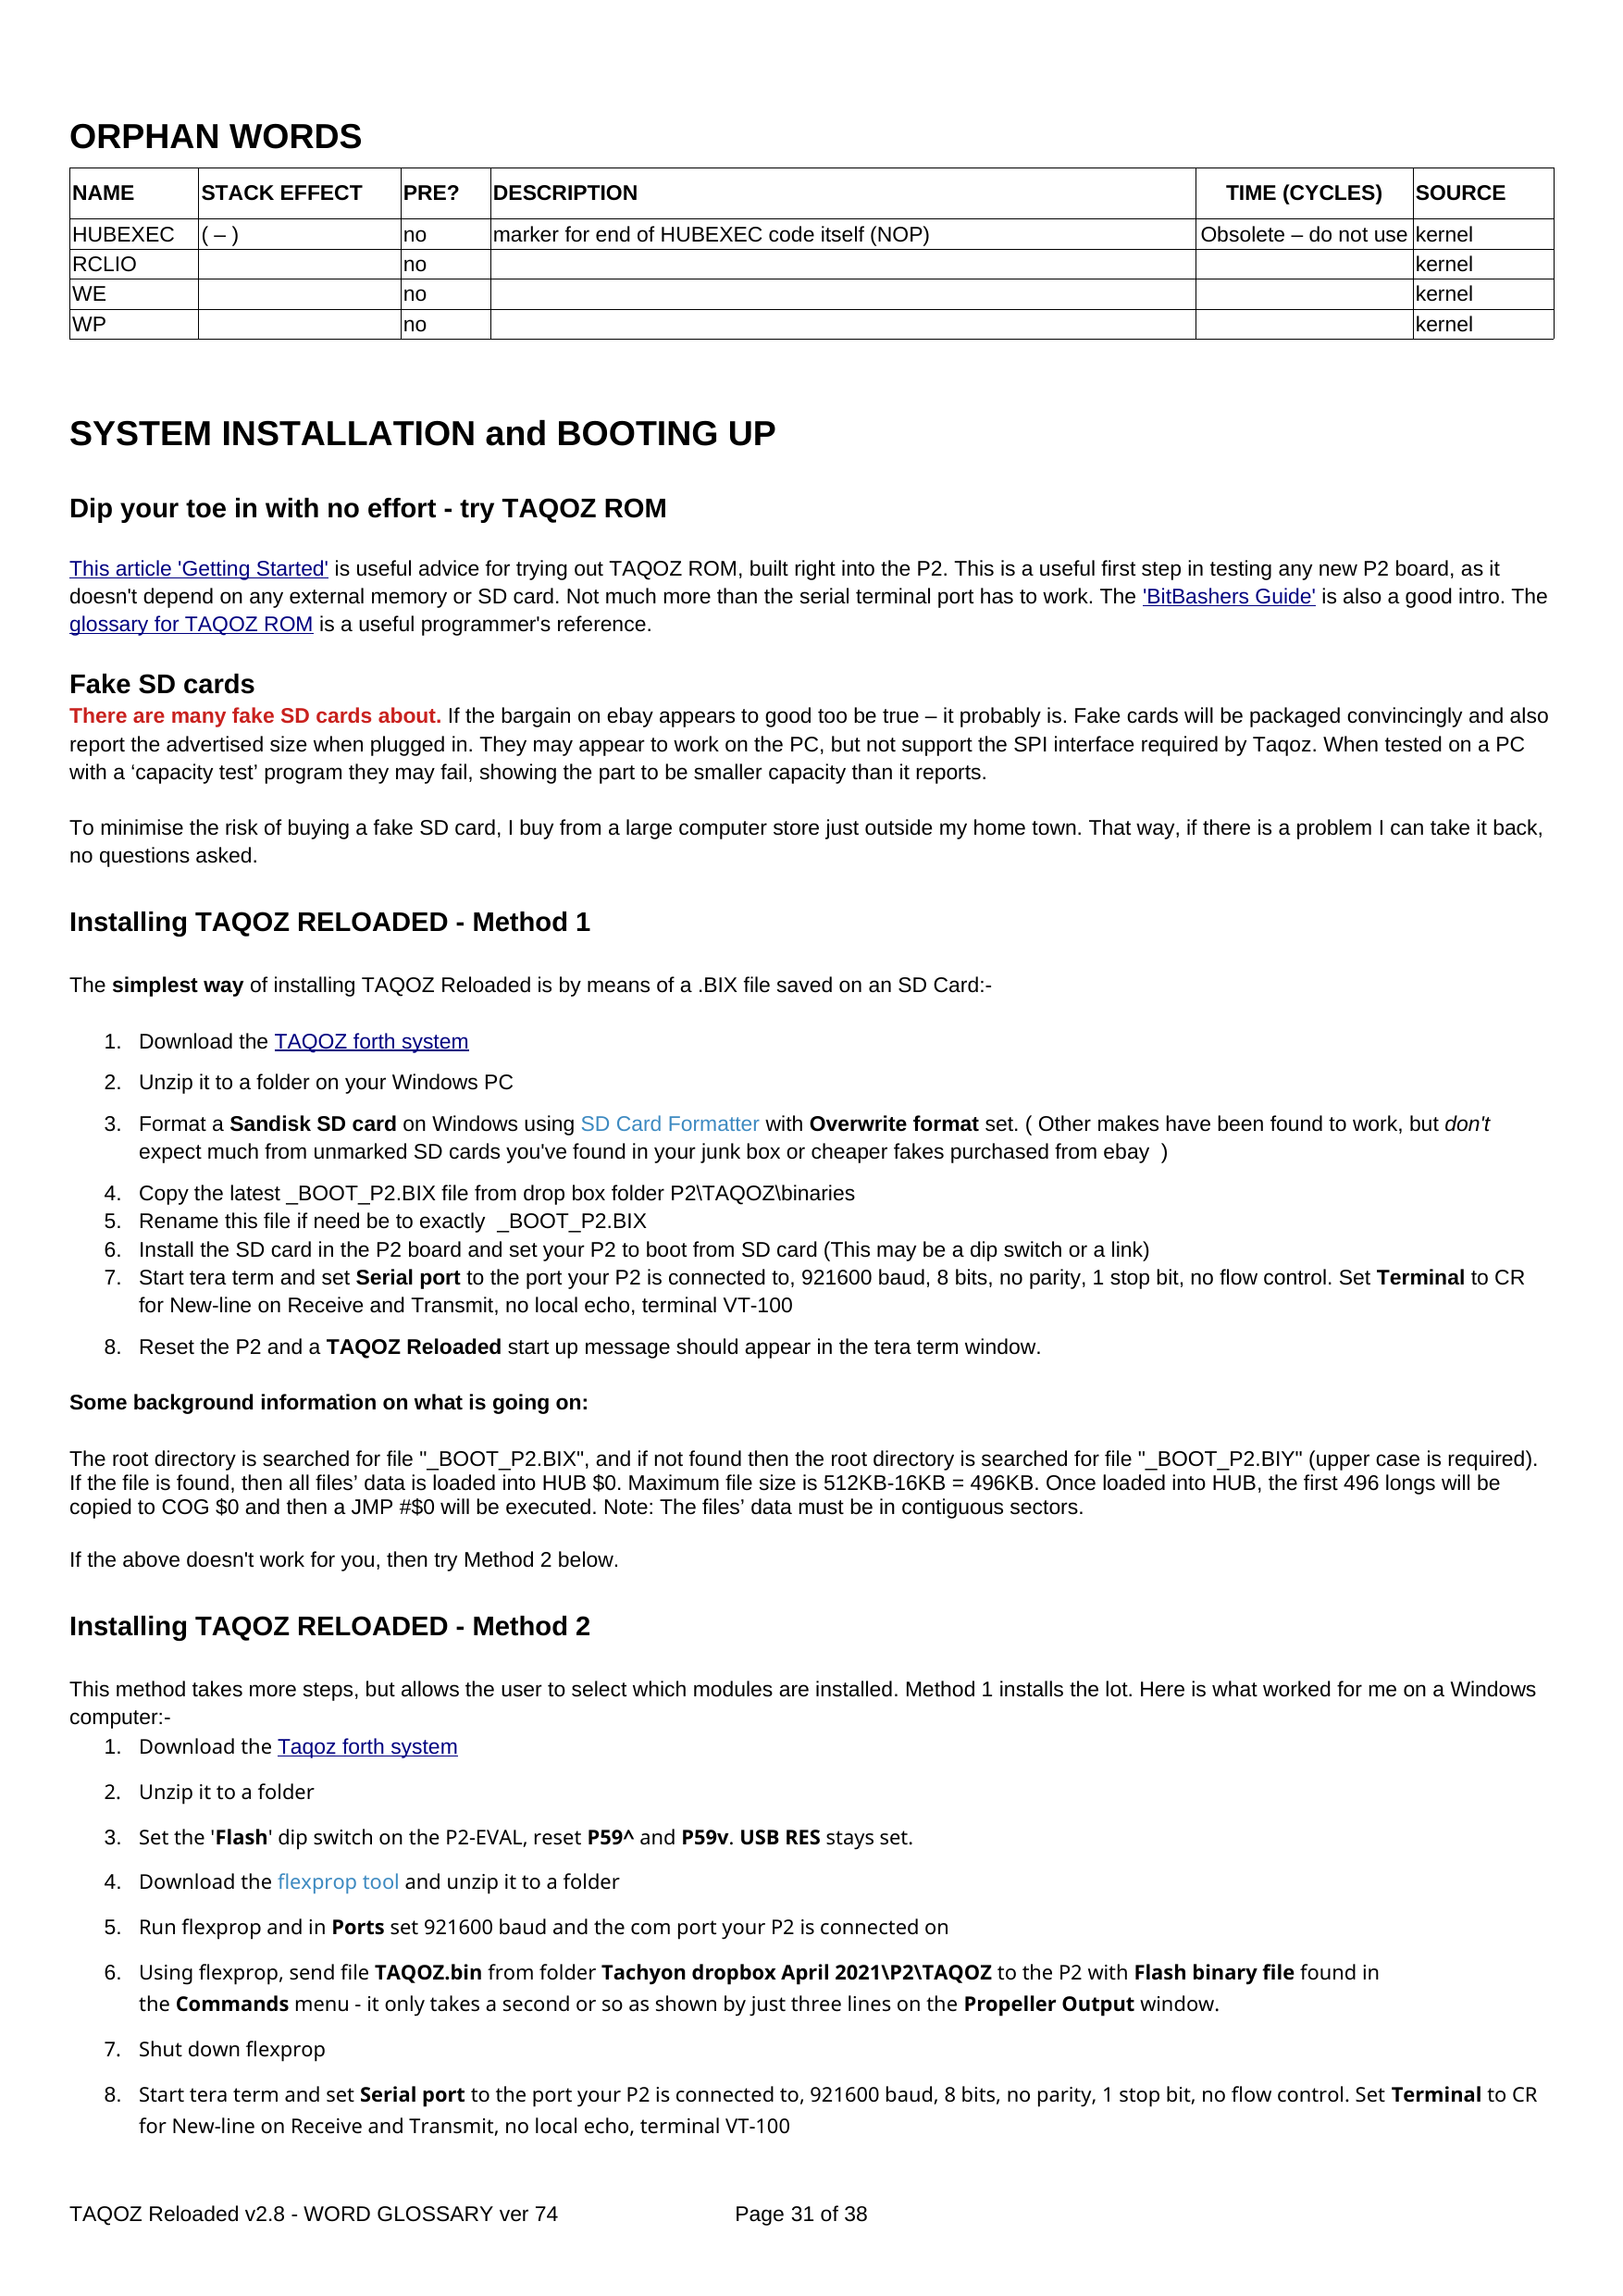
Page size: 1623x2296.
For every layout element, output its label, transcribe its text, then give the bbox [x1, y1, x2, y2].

table_cell [491, 279, 1196, 309]
subtitle Installing TAQOZ RELOADED - Method 2 [69, 1609, 1554, 1641]
text The simplest way of installing TAQOZ Reloaded is by means of a .BIX file saved on an SD Card:- [69, 973, 1554, 997]
list Copy the latest _BOOT_P2.BIX file from drop box folder P2\TAQOZ\binaries [104, 1181, 1554, 1205]
table_cell kernel [1414, 310, 1554, 339]
text This article 'Getting Started' is useful advice for trying out TAQOZ ROM, built right into the P2. This is a useful first step in testing any new P2 board, as it doesn't depend on any external memory or SD card. Not much more than the serial terminal port has to work. The 'BitBashers Guide' is also a good intro. The glossary for TAQOZ ROM is a useful programmer's reference. [69, 556, 1554, 637]
table_header DESCRIPTION [491, 168, 1196, 218]
table_cell [199, 310, 401, 339]
text The root directory is searched for file "_BOOT_P2.BIX", and if not found then the root directory is searched for file "_BOOT_P2.BIY" (upper case is required). If the file is found, then all files’ data is loaded into HUB $0. Maximum file size is 512KB-16KB = 496KB. Once loaded into HUB, the first 496 longs will be copied to COG $0 and then a JMP #$0 will be executed. Note: The files’ data must be in contiguous sectors. [69, 1446, 1554, 1520]
table_cell WE [70, 279, 198, 309]
list Reset the P2 and a TAQOZ Reloaded start up message should appear in the tera term window. [104, 1334, 1554, 1359]
subtitle Installing TAQOZ RELOADED - Method 1 [69, 906, 1554, 937]
list Shut down flexprop [104, 2035, 1554, 2062]
table_cell marker for end of HUBEXEC code itself (NOP) [491, 219, 1196, 249]
text There are many fake SD cards about. If the bargain on ebay appears to good too be true – it probably is. Fake cards will be packaged convincingly and also report the advertised size when plugged in. They may appear to work on the PC, but not support the SPI interface required by Taqoz. When tested on a PC with a ‘capacity test’ program they may fail, showing the part to be smaller capacity than it reports. [69, 703, 1554, 784]
table_cell kernel [1414, 279, 1554, 309]
table_cell no [402, 219, 490, 249]
text Some background information on what is going on: [69, 1390, 1554, 1414]
list Download the flexprop tool and unzip it to a folder [104, 1868, 1554, 1895]
text Fake SD cards [69, 668, 1554, 699]
text To minimise the risk of buying a fake SD card, I buy from a large computer store just outside my home town. That way, if there is a problem I can take it back, no questions asked. [69, 815, 1554, 868]
table_cell kernel [1414, 219, 1554, 249]
table_cell [1196, 279, 1413, 309]
text Dip your toe in with no effort - try TAQOZ ROM [69, 492, 1554, 524]
table_cell ( – ) [199, 219, 401, 249]
text This method takes more steps, but allows the user to select which modules are installed. Method 1 installs the lot. Here is what worked for me on a Windows computer:- [69, 1677, 1554, 1729]
table_cell no [402, 310, 490, 339]
list Start tera term and set Serial port to the port your P2 is connected to, 921600 baud, 8 bits, no parity, 1 stop bit, no flow control. Set Terminal to CR for New-line on Receive and Transmit, no local echo, terminal VT-100 [104, 2079, 1554, 2139]
list Format a Sandisk SD card on Windows using SD Card Formatter with Overwrite format set. ( Other makes have been found to work, but don't expect much from unmarked SD cards you've found in your junk box or cheaper fakes purchased from ebay ) [104, 1111, 1554, 1164]
table_cell no [402, 250, 490, 279]
table_header TIME (CYCLES) [1196, 168, 1413, 218]
list Run flexprop and in Ports set 921600 baud and the com port your P2 is connected on [104, 1913, 1554, 1941]
table_header NAME [70, 168, 198, 218]
text If the above doesn't work for you, then try Method 2 below. [69, 1547, 1554, 1571]
subtitle SYSTEM INSTALLATION and BOOTING UP [69, 413, 1554, 453]
table_cell HUBEXEC [70, 219, 198, 249]
table_cell RCLIO [70, 250, 198, 279]
list Install the SD card in the P2 board and set your P2 to boot from SD card (This may be a dip switch or a link) [104, 1237, 1554, 1261]
list Rename this file if need be to exactly _BOOT_P2.BIX [104, 1209, 1554, 1234]
table_cell [199, 250, 401, 279]
list Unzip it to a folder [104, 1778, 1554, 1806]
table_cell [491, 310, 1196, 339]
table_cell WP [70, 310, 198, 339]
table_header SOURCE [1414, 168, 1554, 218]
table_cell kernel [1414, 250, 1554, 279]
list Using flexprop, send file TAQOZ.bin from folder Tachyon dropbox April 2021\P2\TAQOZ to the P2 with Flash binary file found in the Commands menu - it only takes a second or so as shown by just three lines on the Propeller Output window. [104, 1958, 1554, 2017]
list Start tera term and set Serial port to the port your P2 is connected to, 921600 baud, 8 bits, no parity, 1 stop bit, no flow control. Set Terminal to CR for New-line on Receive and Transmit, no local echo, terminal VT-100 [104, 1265, 1554, 1317]
table_cell [1196, 250, 1413, 279]
list Set the 'Flash' dip switch on the P2-EVAL, reset P59^ and P59v. USB RES stays set. [104, 1822, 1554, 1850]
list Unzip it to a folder on your Windows PC [104, 1070, 1554, 1095]
subtitle ORPHAN WORDS [69, 116, 1554, 155]
table_cell Obsolete – do not use [1196, 219, 1413, 249]
table_cell [199, 279, 401, 309]
table_header PRE? [402, 168, 490, 218]
list Download the TAQOZ forth system [104, 1029, 1554, 1053]
table_cell no [402, 279, 490, 309]
table_cell [1196, 310, 1413, 339]
list Download the Taqoz forth system [104, 1732, 1554, 1760]
table_cell [491, 250, 1196, 279]
table_header STACK EFFECT [199, 168, 401, 218]
